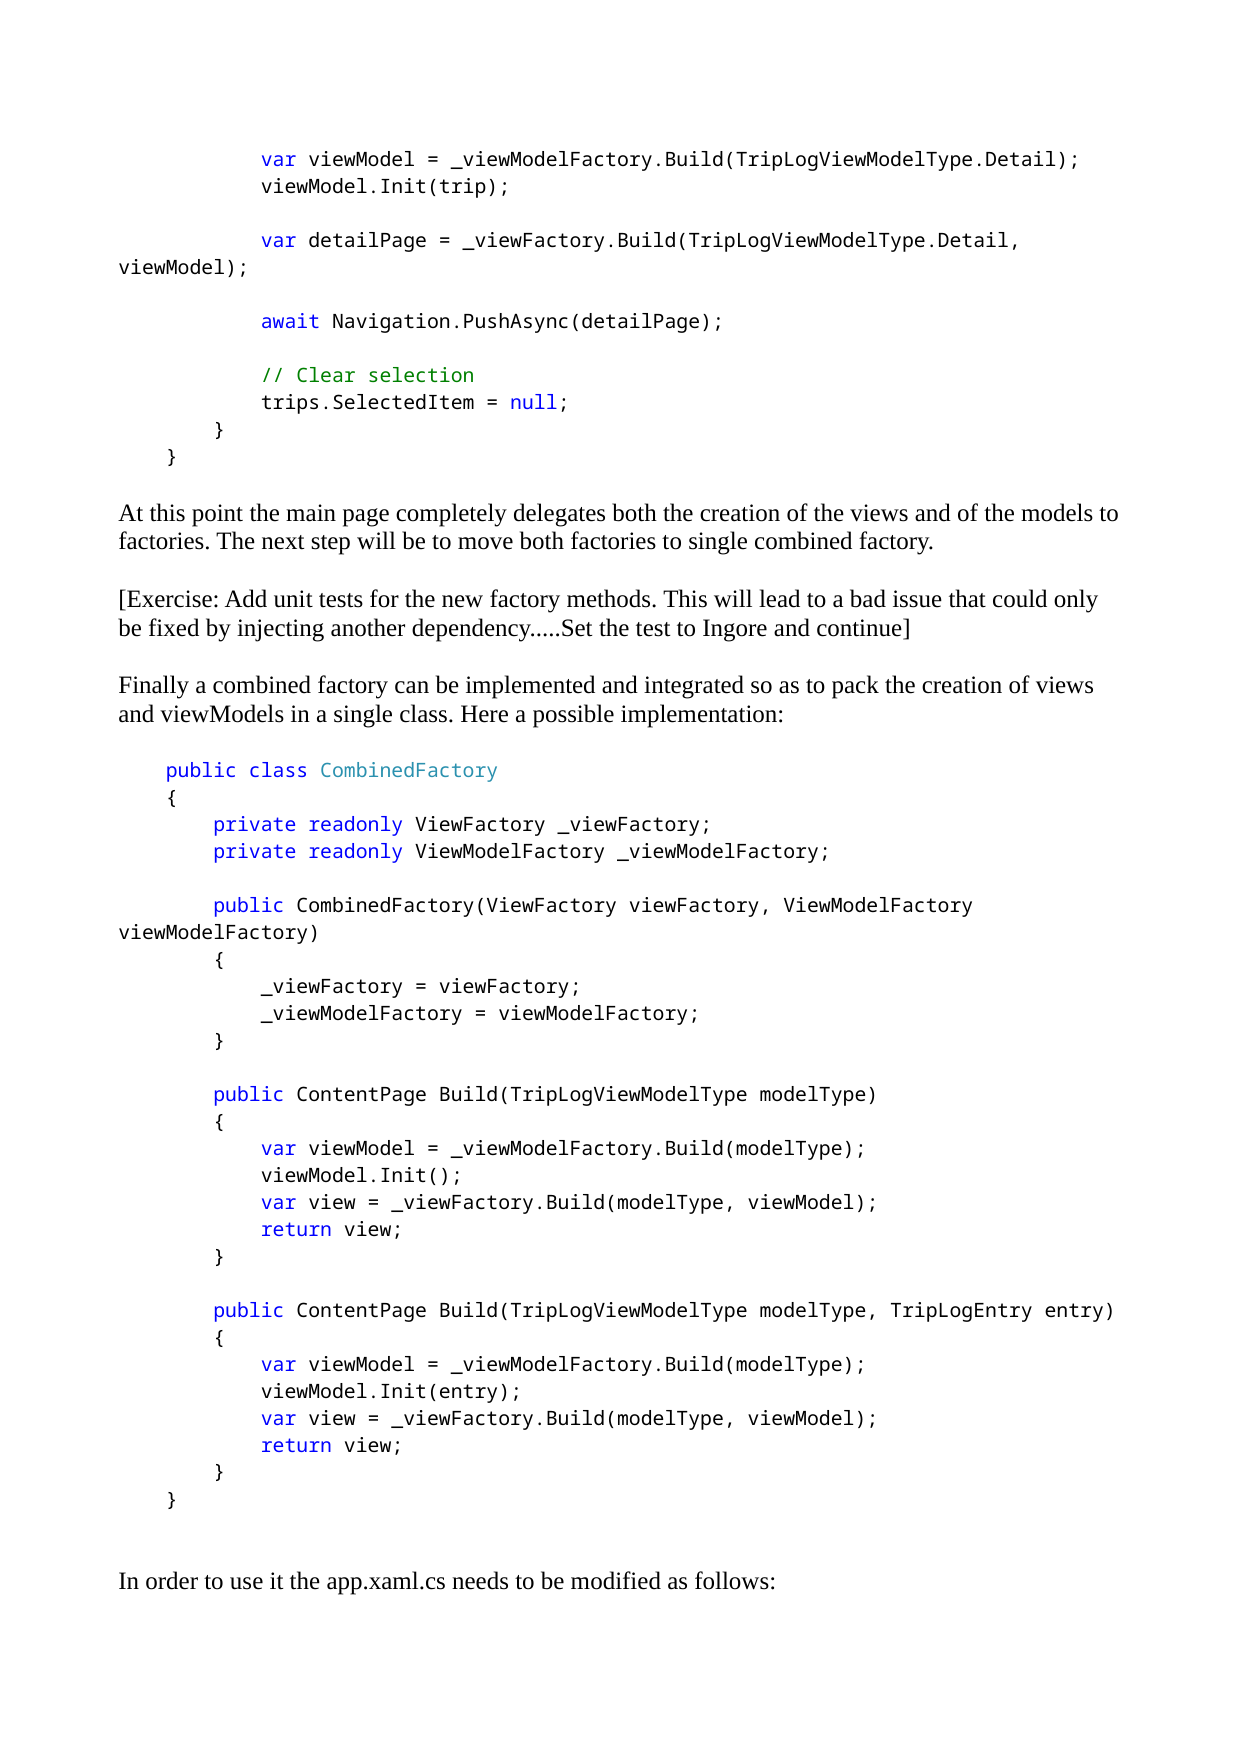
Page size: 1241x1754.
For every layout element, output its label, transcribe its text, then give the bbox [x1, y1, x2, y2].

text } [118, 1485, 1122, 1512]
text var view = _viewFactory.Build(modelType, viewModel); [118, 1188, 1122, 1215]
text viewModel.Init(entry); [118, 1377, 1122, 1404]
text private readonly ViewFactory _viewFactory; [118, 810, 1122, 837]
text viewModel.Init(); [118, 1161, 1122, 1188]
text trips.SelectedItem = null; [118, 388, 1122, 415]
text public CombinedFactory(ViewFactory viewFactory, ViewModelFactory viewModelFactory) [118, 891, 1122, 945]
text var viewModel = _viewModelFactory.Build(modelType); [118, 1350, 1122, 1377]
text } [118, 442, 1122, 469]
text At this point the main page completely delegates both the creation of the views and of the models to factories. The next step will be to move both factories to single combined factory. [118, 498, 1122, 555]
text In order to use it the app.xaml.cs needs to be modified as follows: [118, 1566, 1122, 1594]
text _viewModelFactory = viewModelFactory; [118, 999, 1122, 1026]
text await Navigation.PushAsync(detailPage); [118, 307, 1122, 334]
text Finally a combined factory can be implemented and integrated so as to pack the creation of views and viewModels in a single class. Here a possible implementation: [118, 670, 1122, 728]
text { [118, 783, 1122, 810]
text } [118, 1242, 1122, 1269]
text _viewFactory = viewFactory; [118, 972, 1122, 999]
text } [118, 415, 1122, 442]
text } [118, 1026, 1122, 1053]
text var view = _viewFactory.Build(modelType, viewModel); [118, 1404, 1122, 1431]
text [Exercise: Add unit tests for the new factory methods. This will lead to a bad issue that could only be fixed by injecting another dependency.....Set the test to Ingore and continue] [118, 584, 1122, 641]
text return view; [118, 1215, 1122, 1242]
text var detailPage = _viewFactory.Build(TripLogViewModelType.Detail, viewModel); [118, 226, 1122, 280]
text var viewModel = _viewModelFactory.Build(modelType); [118, 1134, 1122, 1161]
text return view; [118, 1431, 1122, 1458]
text var viewModel = _viewModelFactory.Build(TripLogViewModelType.Detail); [118, 145, 1122, 172]
text } [118, 1458, 1122, 1485]
text { [118, 1107, 1122, 1134]
text // Clear selection [118, 361, 1122, 388]
text { [118, 945, 1122, 972]
text private readonly ViewModelFactory _viewModelFactory; [118, 837, 1122, 864]
text { [118, 1323, 1122, 1350]
text public ContentPage Build(TripLogViewModelType modelType) [118, 1080, 1122, 1107]
text public class CombinedFactory [118, 756, 1122, 783]
text viewModel.Init(trip); [118, 172, 1122, 199]
text public ContentPage Build(TripLogViewModelType modelType, TripLogEntry entry) [118, 1296, 1122, 1323]
